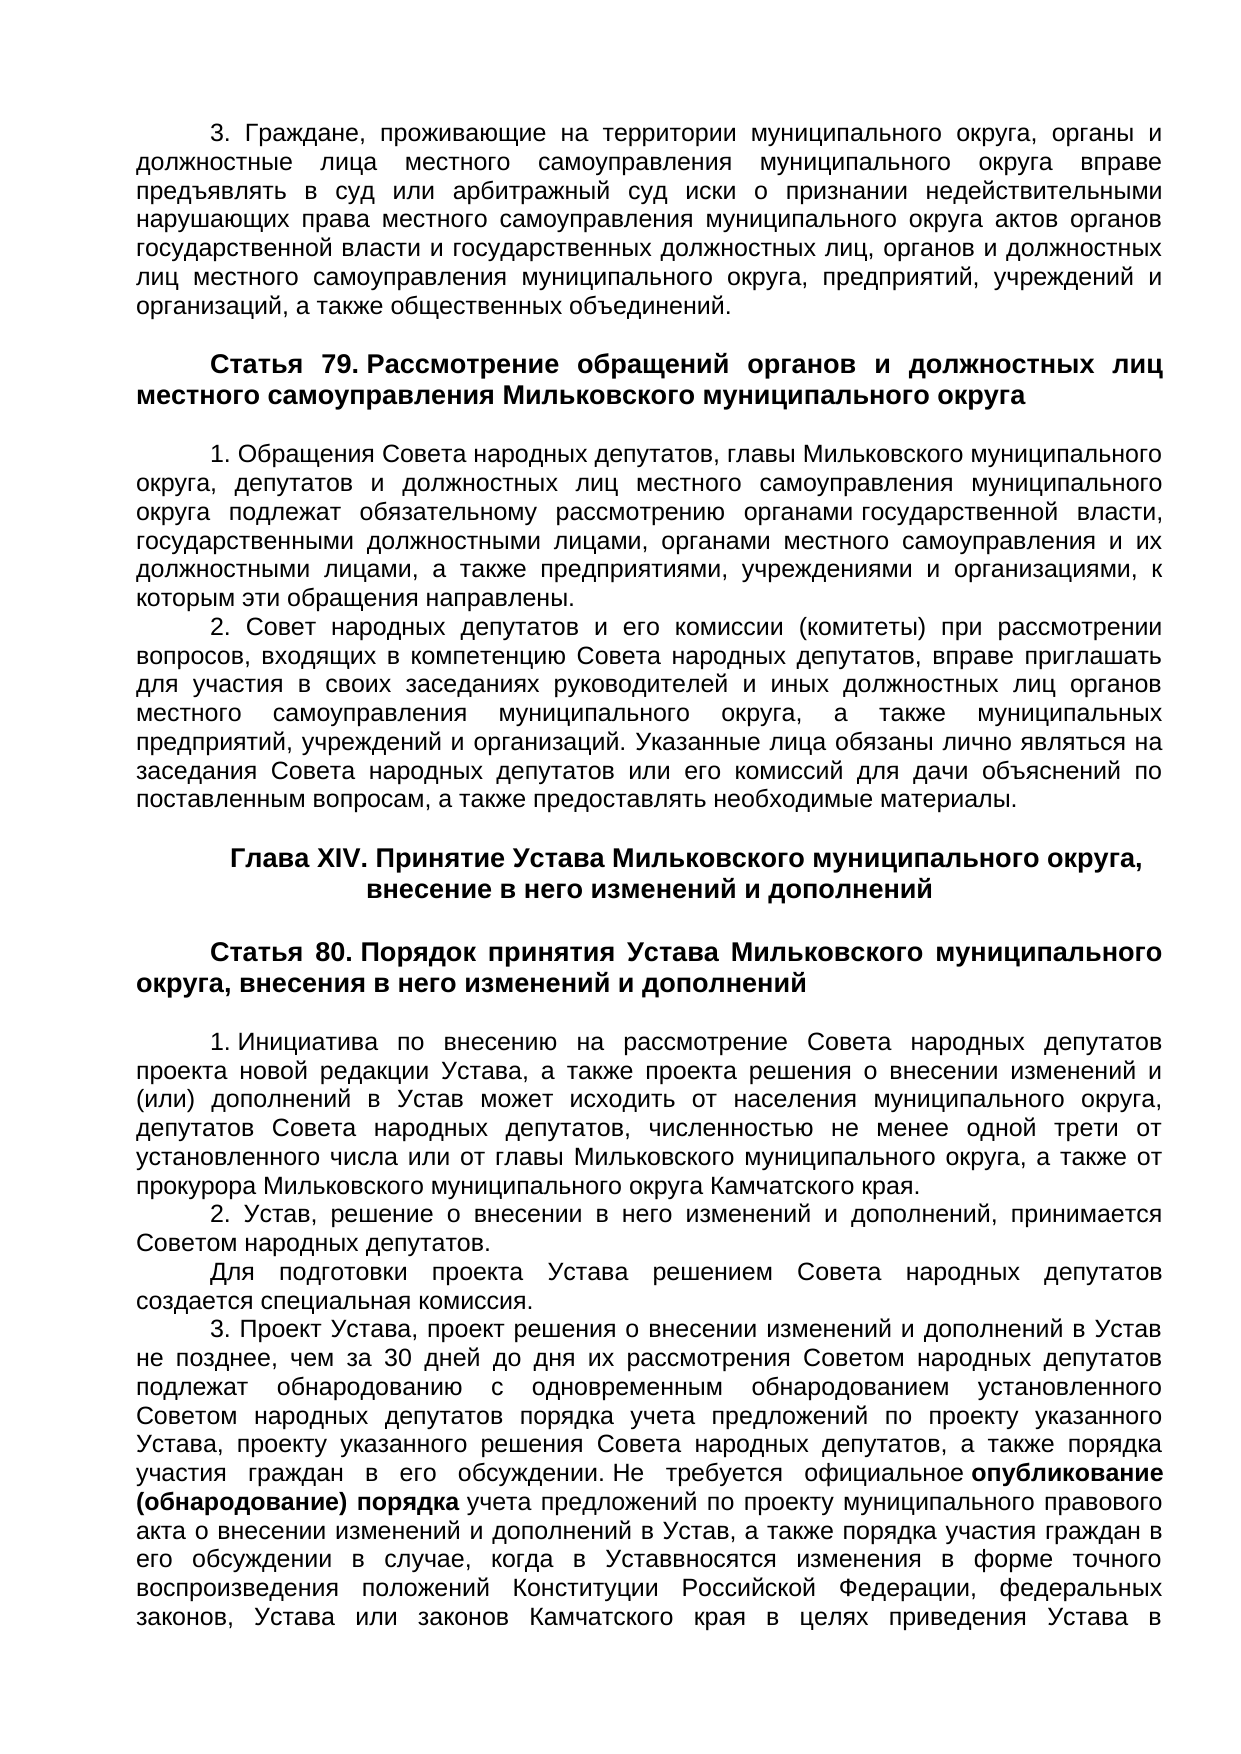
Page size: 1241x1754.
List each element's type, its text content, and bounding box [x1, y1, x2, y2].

text Для подготовки проекта Устава решением Совета народных депутатов создается специальная комиссия. [136, 1257, 1163, 1314]
text Статья 79. Рассмотрение обращений органов и должностных лиц местного самоуправления Мильковского муниципального округа [136, 348, 1163, 411]
text 2. Совет народных депутатов и его комиссии (комитеты) при рассмотрении вопросов, входящих в компетенцию Совета народных депутатов, вправе приглашать для участия в своих заседаниях руководителей и иных должностных лиц органов местного самоуправления муниципального округа, а также муниципальных предприятий, учреждений и организаций. Указанные лица обязаны лично являться на заседания Совета народных депутатов или его комиссий для дачи объяснений по поставленным вопросам, а также предоставлять необходимые материалы. [136, 612, 1163, 813]
text Статья 80. Порядок принятия Устава Мильковского муниципального округа, внесения в него изменений и дополнений [136, 936, 1163, 998]
text Глава XIV. Принятие Устава Мильковского муниципального округа, внесение в него изменений и дополнений [136, 842, 1163, 904]
text 3. Граждане, проживающие на территории муниципального округа, органы и должностные лица местного самоуправления муниципального округа вправе предъявлять в суд или арбитражный суд иски о признании недействительными нарушающих права местного самоуправления муниципального округа актов органов государственной власти и государственных должностных лиц, органов и должностных лиц местного самоуправления муниципального округа, предприятий, учреждений и организаций, а также общественных объединений. [136, 118, 1163, 319]
text 3. Проект Устава, проект решения о внесении изменений и дополнений в Устав не позднее, чем за 30 дней до дня их рассмотрения Советом народных депутатов подлежат обнародованию с одновременным обнародованием установленного Советом народных депутатов порядка учета предложений по проекту указанного Устава, проекту указанного решения Совета народных депутатов, а также порядка участия граждан в его обсуждении. Не требуется официальное опубликование (обнародование) порядка учета предложений по проекту муниципального правового акта о внесении изменений и дополнений в Устав, а также порядка участия граждан в его обсуждении в случае, когда в Уставвносятся изменения в форме точного воспроизведения положений Конституции Российской Федерации, федеральных законов, Устава или законов Камчатского края в целях приведения Устава в [136, 1314, 1163, 1631]
text 2. Устав, решение о внесении в него изменений и дополнений, принимается Советом народных депутатов. [136, 1199, 1163, 1257]
text 1. Инициатива по внесению на рассмотрение Совета народных депутатов проекта новой редакции Устава, а также проекта решения о внесении изменений и (или) дополнений в Устав может исходить от населения муниципального округа, депутатов Совета народных депутатов, численностью не менее одной трети от установленного числа или от главы Мильковского муниципального округа, а также от прокурора Мильковского муниципального округа Камчатского края. [136, 1027, 1163, 1199]
text 1. Обращения Совета народных депутатов, главы Мильковского муниципального округа, депутатов и должностных лиц местного самоуправления муниципального округа подлежат обязательному рассмотрению органами государственной власти, государственными должностными лицами, органами местного самоуправления и их должностными лицами, а также предприятиями, учреждениями и организациями, к которым эти обращения направлены. [136, 439, 1163, 612]
